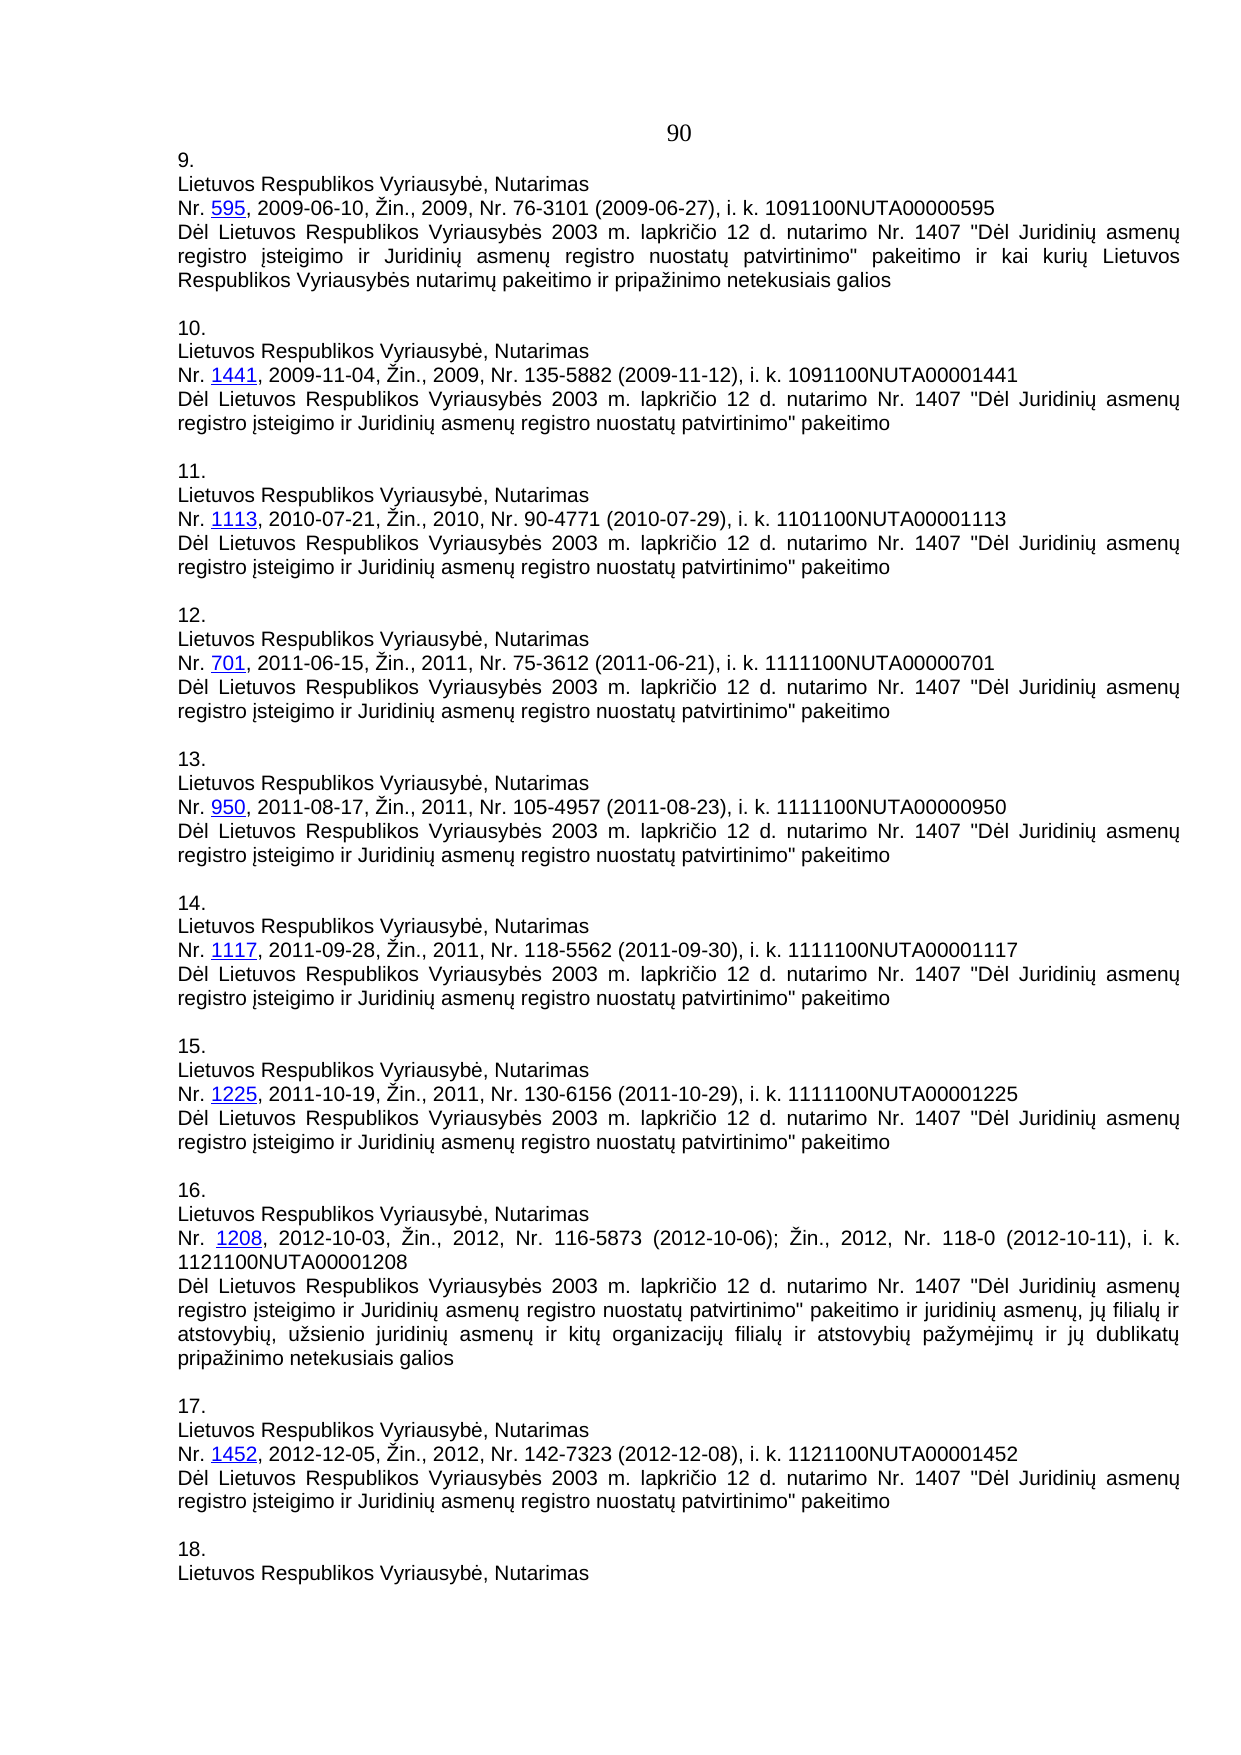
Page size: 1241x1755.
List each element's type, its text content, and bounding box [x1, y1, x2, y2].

text Nr. 1452, 2012-12-05, Žin., 2012, Nr. 142-7323 (2012-12-08), i. k. 1121100NUTA00001452 [177, 1441, 1181, 1465]
text Dėl Lietuvos Respublikos Vyriausybės 2003 m. lapkričio 12 d. nutarimo Nr. 1407 "Dėl Juridinių asmenų registro įsteigimo ir Juridinių asmenų registro nuostatų patvirtinimo" pakeitimo [177, 531, 1181, 579]
text Lietuvos Respublikos Vyriausybė, Nutarimas [177, 483, 1181, 507]
text Dėl Lietuvos Respublikos Vyriausybės 2003 m. lapkričio 12 d. nutarimo Nr. 1407 "Dėl Juridinių asmenų registro įsteigimo ir Juridinių asmenų registro nuostatų patvirtinimo" pakeitimo [177, 962, 1181, 1010]
text Dėl Lietuvos Respublikos Vyriausybės 2003 m. lapkričio 12 d. nutarimo Nr. 1407 "Dėl Juridinių asmenų registro įsteigimo ir Juridinių asmenų registro nuostatų patvirtinimo" pakeitimo ir kai kurių Lietuvos Respublikos Vyriausybės nutarimų pakeitimo ir pripažinimo netekusiais galios [177, 219, 1181, 291]
text Lietuvos Respublikos Vyriausybė, Nutarimas [177, 627, 1181, 651]
text 17. [177, 1393, 1181, 1417]
text 16. [177, 1178, 1181, 1202]
text Lietuvos Respublikos Vyriausybė, Nutarimas [177, 172, 1181, 196]
text Dėl Lietuvos Respublikos Vyriausybės 2003 m. lapkričio 12 d. nutarimo Nr. 1407 "Dėl Juridinių asmenų registro įsteigimo ir Juridinių asmenų registro nuostatų patvirtinimo" pakeitimo [177, 1106, 1181, 1154]
text Nr. 595, 2009-06-10, Žin., 2009, Nr. 76-3101 (2009-06-27), i. k. 1091100NUTA00000595 [177, 196, 1181, 219]
text Dėl Lietuvos Respublikos Vyriausybės 2003 m. lapkričio 12 d. nutarimo Nr. 1407 "Dėl Juridinių asmenų registro įsteigimo ir Juridinių asmenų registro nuostatų patvirtinimo" pakeitimo [177, 1465, 1181, 1513]
text Lietuvos Respublikos Vyriausybė, Nutarimas [177, 339, 1181, 363]
text 14. [177, 890, 1181, 914]
text Lietuvos Respublikos Vyriausybė, Nutarimas [177, 1058, 1181, 1082]
text 12. [177, 603, 1181, 627]
text 9. [177, 148, 1181, 172]
text Lietuvos Respublikos Vyriausybė, Nutarimas [177, 1561, 1181, 1585]
text Lietuvos Respublikos Vyriausybė, Nutarimas [177, 771, 1181, 794]
text 11. [177, 459, 1181, 483]
text 13. [177, 747, 1181, 771]
text Dėl Lietuvos Respublikos Vyriausybės 2003 m. lapkričio 12 d. nutarimo Nr. 1407 "Dėl Juridinių asmenų registro įsteigimo ir Juridinių asmenų registro nuostatų patvirtinimo" pakeitimo [177, 675, 1181, 723]
text Nr. 1225, 2011-10-19, Žin., 2011, Nr. 130-6156 (2011-10-29), i. k. 1111100NUTA00001225 [177, 1082, 1181, 1106]
text Dėl Lietuvos Respublikos Vyriausybės 2003 m. lapkričio 12 d. nutarimo Nr. 1407 "Dėl Juridinių asmenų registro įsteigimo ir Juridinių asmenų registro nuostatų patvirtinimo" pakeitimo [177, 387, 1181, 435]
text Nr. 950, 2011-08-17, Žin., 2011, Nr. 105-4957 (2011-08-23), i. k. 1111100NUTA00000950 [177, 794, 1181, 818]
text Lietuvos Respublikos Vyriausybė, Nutarimas [177, 1417, 1181, 1441]
text Nr. 1441, 2009-11-04, Žin., 2009, Nr. 135-5882 (2009-11-12), i. k. 1091100NUTA00001441 [177, 363, 1181, 387]
text 18. [177, 1537, 1181, 1561]
text 15. [177, 1034, 1181, 1058]
text Nr. 1208, 2012-10-03, Žin., 2012, Nr. 116-5873 (2012-10-06); Žin., 2012, Nr. 118-0 (2012-10-11), i. k. 1121100NUTA00001208 [177, 1226, 1181, 1274]
text 10. [177, 315, 1181, 339]
text Lietuvos Respublikos Vyriausybė, Nutarimas [177, 1202, 1181, 1226]
text Nr. 1113, 2010-07-21, Žin., 2010, Nr. 90-4771 (2010-07-29), i. k. 1101100NUTA00001113 [177, 507, 1181, 531]
text Nr. 701, 2011-06-15, Žin., 2011, Nr. 75-3612 (2011-06-21), i. k. 1111100NUTA00000701 [177, 651, 1181, 675]
text Lietuvos Respublikos Vyriausybė, Nutarimas [177, 914, 1181, 938]
text Dėl Lietuvos Respublikos Vyriausybės 2003 m. lapkričio 12 d. nutarimo Nr. 1407 "Dėl Juridinių asmenų registro įsteigimo ir Juridinių asmenų registro nuostatų patvirtinimo" pakeitimo [177, 818, 1181, 866]
text Dėl Lietuvos Respublikos Vyriausybės 2003 m. lapkričio 12 d. nutarimo Nr. 1407 "Dėl Juridinių asmenų registro įsteigimo ir Juridinių asmenų registro nuostatų patvirtinimo" pakeitimo ir juridinių asmenų, jų filialų ir atstovybių, užsienio juridinių asmenų ir kitų organizacijų filialų ir atstovybių pažymėjimų ir jų dublikatų pripažinimo netekusiais galios [177, 1274, 1181, 1369]
text Nr. 1117, 2011-09-28, Žin., 2011, Nr. 118-5562 (2011-09-30), i. k. 1111100NUTA00001117 [177, 938, 1181, 962]
